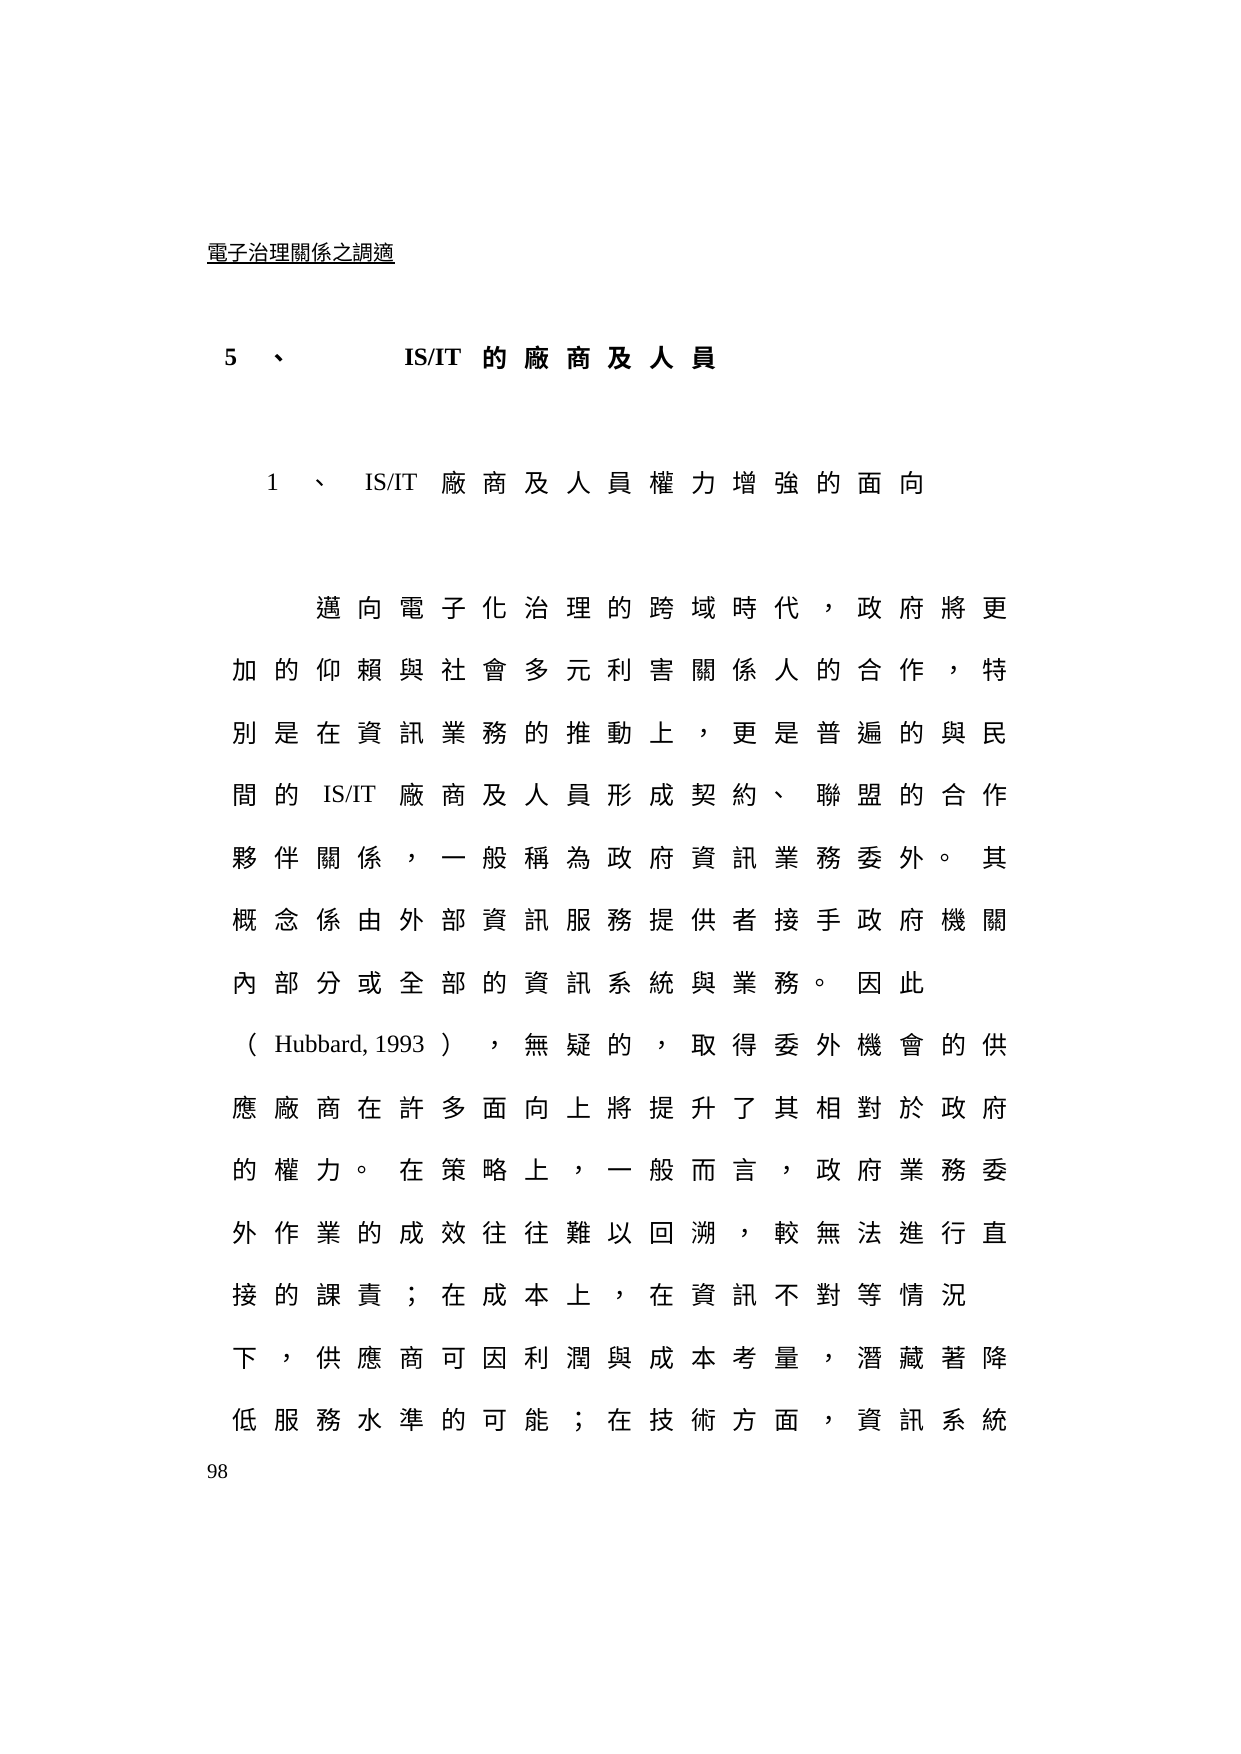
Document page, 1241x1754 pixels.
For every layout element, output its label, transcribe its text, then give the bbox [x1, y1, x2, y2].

list IS/IT廠商及人員權力增強的面向 [279, 439, 1016, 502]
text 邁向電子化治理的跨域時代，政府將更加的仰賴與社會多元利害關係人的合作，特別是在資訊業務的推動上，更是普遍的與民間的IS/IT廠商及人員形成契約、聯盟的合作夥伴關係，一般稱為政府資訊業務委外。其概念係由外部資訊服務提供者接手政府機關內部分或全部的資訊系統與業務。因此（Hubbard, 1993），無疑的，取得委外機會的供應廠商在許多面向上將提升了其相對於政府的權力。在策略上，一般而言，政府業務委外作業的成效往往難以回溯，較無法進行直接的課責；在成本上，在資訊不對等情況下，供應商可因利潤與成本考量，潛藏著降低服務水準的可能；在技術方面，資訊系統 [224, 564, 1016, 1439]
list IS/IT的廠商及人員 [224, 314, 1016, 377]
